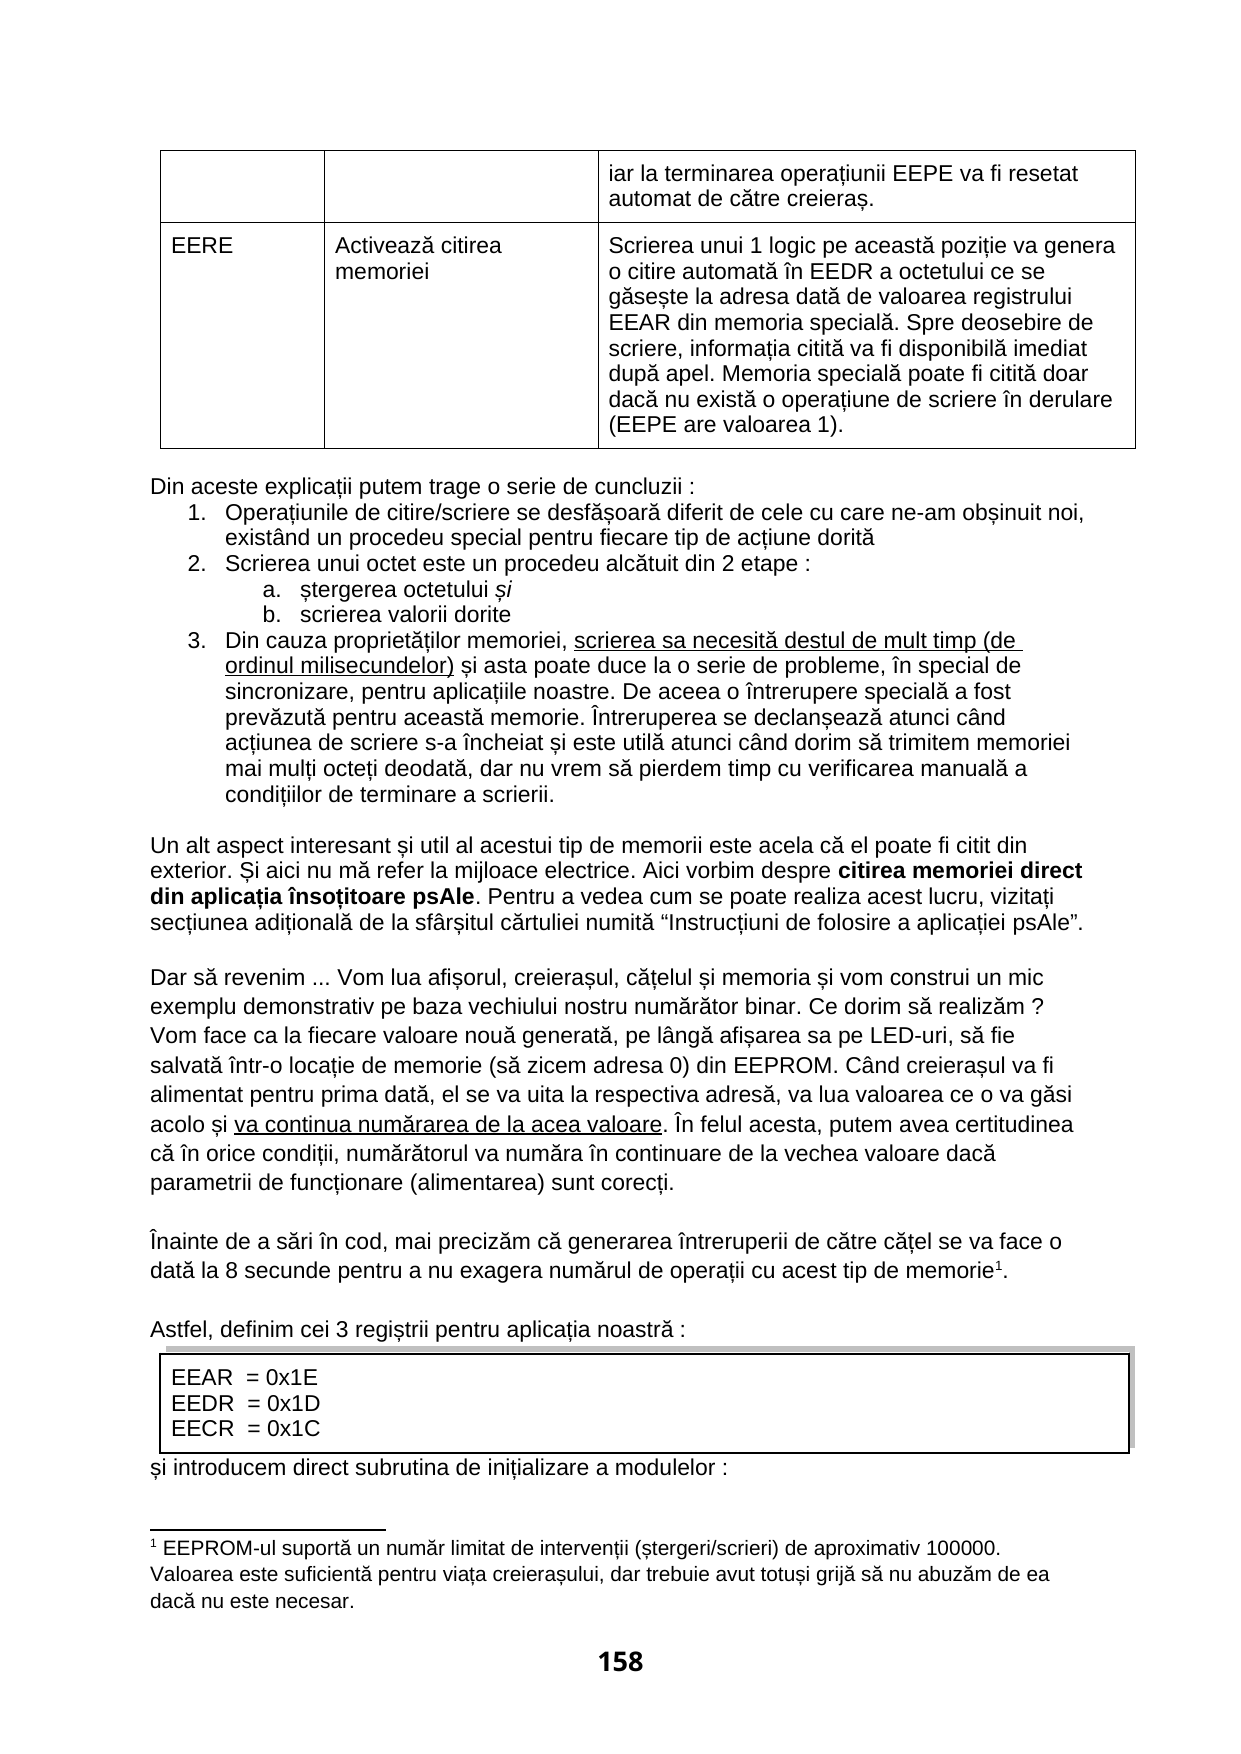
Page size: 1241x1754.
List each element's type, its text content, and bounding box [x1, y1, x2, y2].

text Dar să revenim ... Vom lua afișorul, creierașul, cățelul și memoria și vom construi un mic exemplu demonstrativ pe baza vechiului nostru numărător binar. Ce dorim să realizăm ? Vom face ca la fiecare valoare nouă generată, pe lângă afișarea sa pe LED-uri, să fie salvată într-o locație de memorie (să zicem adresa 0) din EEPROM. Când creierașul va fi alimentat pentru prima dată, el se va uita la respectiva adresă, va lua valoarea ce o va găsi acolo și va continua numărarea de la acea valoare. În felul acesta, putem avea certitudinea că în orice condiții, numărătorul va număra în continuare de la vechea valoare dacă parametrii de funcționare (alimentarea) sunt corecți. [150, 964, 1091, 1196]
table_header EEAR = 0x1E EEDR = 0x1D EECR = 0x1C [161, 1355, 1128, 1452]
text și introducem direct subrutina de inițializare a modulelor : [150, 1454, 1091, 1480]
table_cell EERE [161, 223, 324, 448]
list Scrierea unui octet este un procedeu alcătuit din 2 etape : [187, 551, 1091, 576]
table_cell Scrierea unui 1 logic pe această poziție va genera o citire automată în EEDR a octetului ce se găsește la adresa dată de valoarea registrului EEAR din memoria specială. Spre deosebire de scriere, informația citită va fi disponibilă imediat după apel. Memoria specială poate fi citită doar dacă nu există o operațiune de scriere în derulare (EEPE are valoarea 1). [599, 223, 1135, 448]
list ștergerea octetului și [262, 576, 1091, 602]
list Operațiunile de citire/scriere se desfășoară diferit de cele cu care ne-am obșinuit noi, existând un procedeu special pentru fiecare tip de acțiune dorită [187, 499, 1091, 551]
list scrierea valorii dorite [262, 602, 1091, 628]
table_cell iar la terminarea operațiunii EEPE va fi resetat automat de către creieraș. [599, 151, 1135, 222]
text Din aceste explicații putem trage o serie de cuncluzii : [150, 474, 1091, 499]
list Din cauza proprietăților memoriei, scrierea sa necesită destul de mult timp (de ordinul milisecundelor) și asta poate duce la o serie de probleme, în special de sincronizare, pentru aplicațiile noastre. De aceea o întrerupere specială a fost prevăzută pentru această memorie. Întreruperea se declanșează atunci când acțiunea de scriere s-a încheiat și este utilă atunci când dorim să trimitem memoriei mai mulți octeți deodată, dar nu vrem să pierdem timp cu verificarea manuală a condițiilor de terminare a scrierii. [187, 628, 1091, 807]
text Astfel, definim cei 3 regiștrii pentru aplicația noastră : [150, 1317, 1091, 1343]
text EEPROM-ul suportă un număr limitat de intervenții (ștergeri/scrieri) de aproximativ 100000. Valoarea este suficientă pentru viața creierașului, dar trebuie avut totuși grijă să nu abuzăm de ea dacă nu este necesar. [150, 1536, 1091, 1613]
table_cell Activează citirea memoriei [325, 223, 598, 448]
table_cell [325, 151, 598, 222]
text Un alt aspect interesant și util al acestui tip de memorii este acela că el poate fi citit din exterior. Și aici nu mă refer la mijloace electrice. Aici vorbim despre citirea memoriei direct din aplicația însoțitoare psAle. Pentru a vedea cum se poate realiza acest lucru, vizitați secțiunea adițională de la sfârșitul cărtuliei numită “Instrucțiuni de folosire a aplicației psAle”. [150, 833, 1091, 935]
table_cell [161, 151, 324, 222]
text Înainte de a sări în cod, mai precizăm că generarea întreruperii de către cățel se va face o dată la 8 secunde pentru a nu exagera numărul de operații cu acest tip de memorie. [150, 1229, 1091, 1284]
